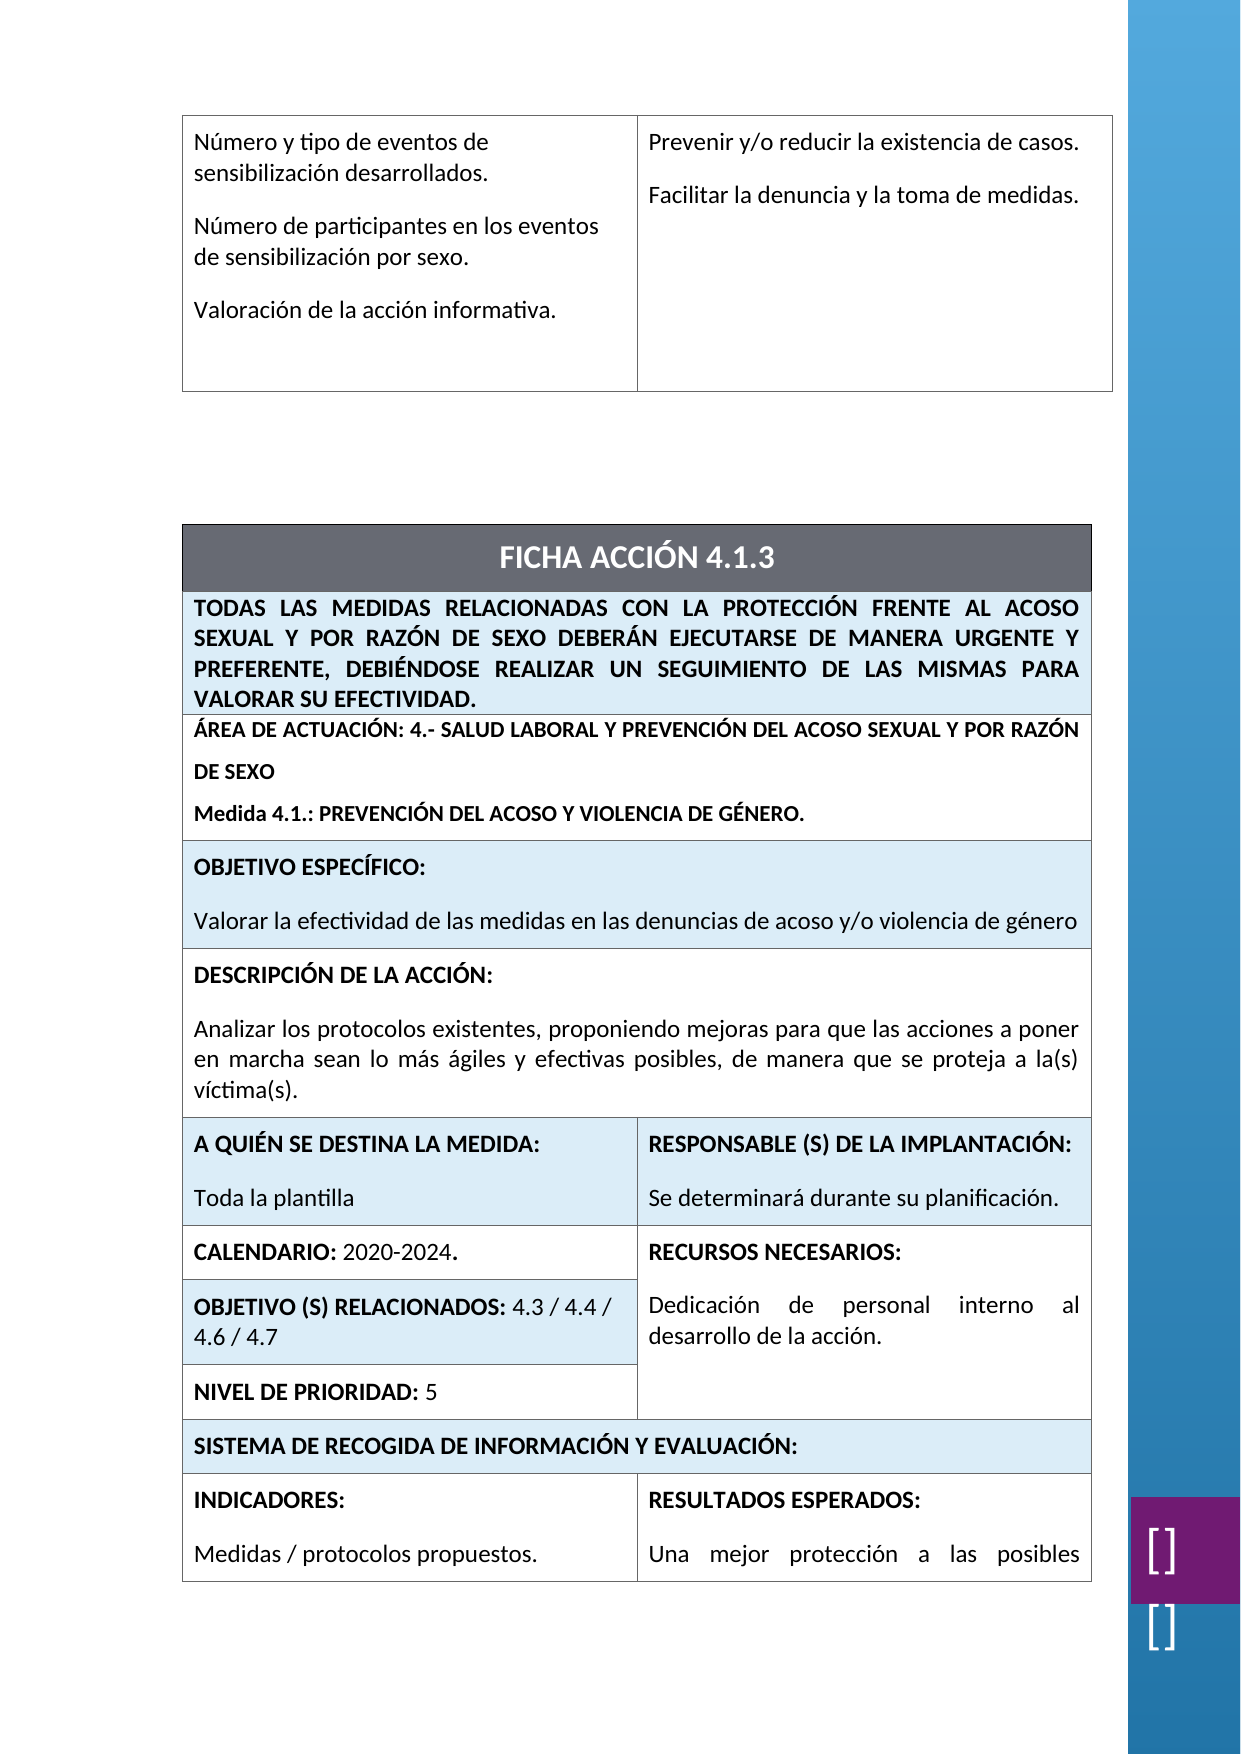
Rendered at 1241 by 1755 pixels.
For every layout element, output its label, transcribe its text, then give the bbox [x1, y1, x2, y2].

table_cell CALENDARIO: 2020-2024. [183, 1226, 637, 1279]
table_cell NIVEL DE PRIORIDAD: 5 [183, 1365, 637, 1419]
table_cell Número y tipo de eventos de sensibilización desarrollados. Número de participantes en los eventos de sensibilización por sexo. Valoración de la acción informativa. [183, 116, 637, 391]
table_cell ÁREA DE ACTUACIÓN: 4.- SALUD LABORAL Y PREVENCIÓN DEL ACOSO SEXUAL Y POR RAZÓN DE SEXO Medida 4.1.: PREVENCIÓN DEL ACOSO Y VIOLENCIA DE GÉNERO. [183, 715, 1091, 840]
table_cell DESCRIPCIÓN DE LA ACCIÓN: Analizar los protocolos existentes, proponiendo mejoras para que las acciones a poner en marcha sean lo más ágiles y efectivas posibles, de manera que se proteja a la(s) víctima(s). [183, 949, 1091, 1117]
table_cell RESPONSABLE (S) DE LA IMPLANTACIÓN: Se determinará durante su planificación. [638, 1118, 1091, 1225]
table_cell A QUIÉN SE DESTINA LA MEDIDA: Toda la plantilla [183, 1118, 637, 1225]
table_cell Prevenir y/o reducir la existencia de casos. Facilitar la denuncia y la toma de medidas. [638, 116, 1112, 391]
table_cell RECURSOS NECESARIOS: Dedicación de personal interno al desarrollo de la acción. [638, 1226, 1091, 1419]
table_cell OBJETIVO (S) RELACIONADOS: 4.3 / 4.4 / 4.6 / 4.7 [183, 1280, 637, 1364]
table_cell RESULTADOS ESPERADOS: Una mejor protección a las posibles [638, 1474, 1091, 1581]
table_header FICHA ACCIÓN 4.1.3 [183, 525, 1091, 591]
table_cell INDICADORES: Medidas / protocolos propuestos. [183, 1474, 637, 1581]
table_cell SISTEMA DE RECOGIDA DE INFORMACIÓN Y EVALUACIÓN: [183, 1420, 1091, 1473]
table_cell OBJETIVO ESPECÍFICO: Valorar la efectividad de las medidas en las denuncias de acoso y/o violencia de género [183, 841, 1091, 948]
table_cell TODAS LAS MEDIDAS RELACIONADAS CON LA PROTECCIÓN FRENTE AL ACOSO SEXUAL Y POR RAZÓN DE SEXO DEBERÁN EJECUTARSE DE MANERA URGENTE Y PREFERENTE, DEBIÉNDOSE REALIZAR UN SEGUIMIENTO DE LAS MISMAS PARA VALORAR SU EFECTIVIDAD. [183, 592, 1091, 714]
